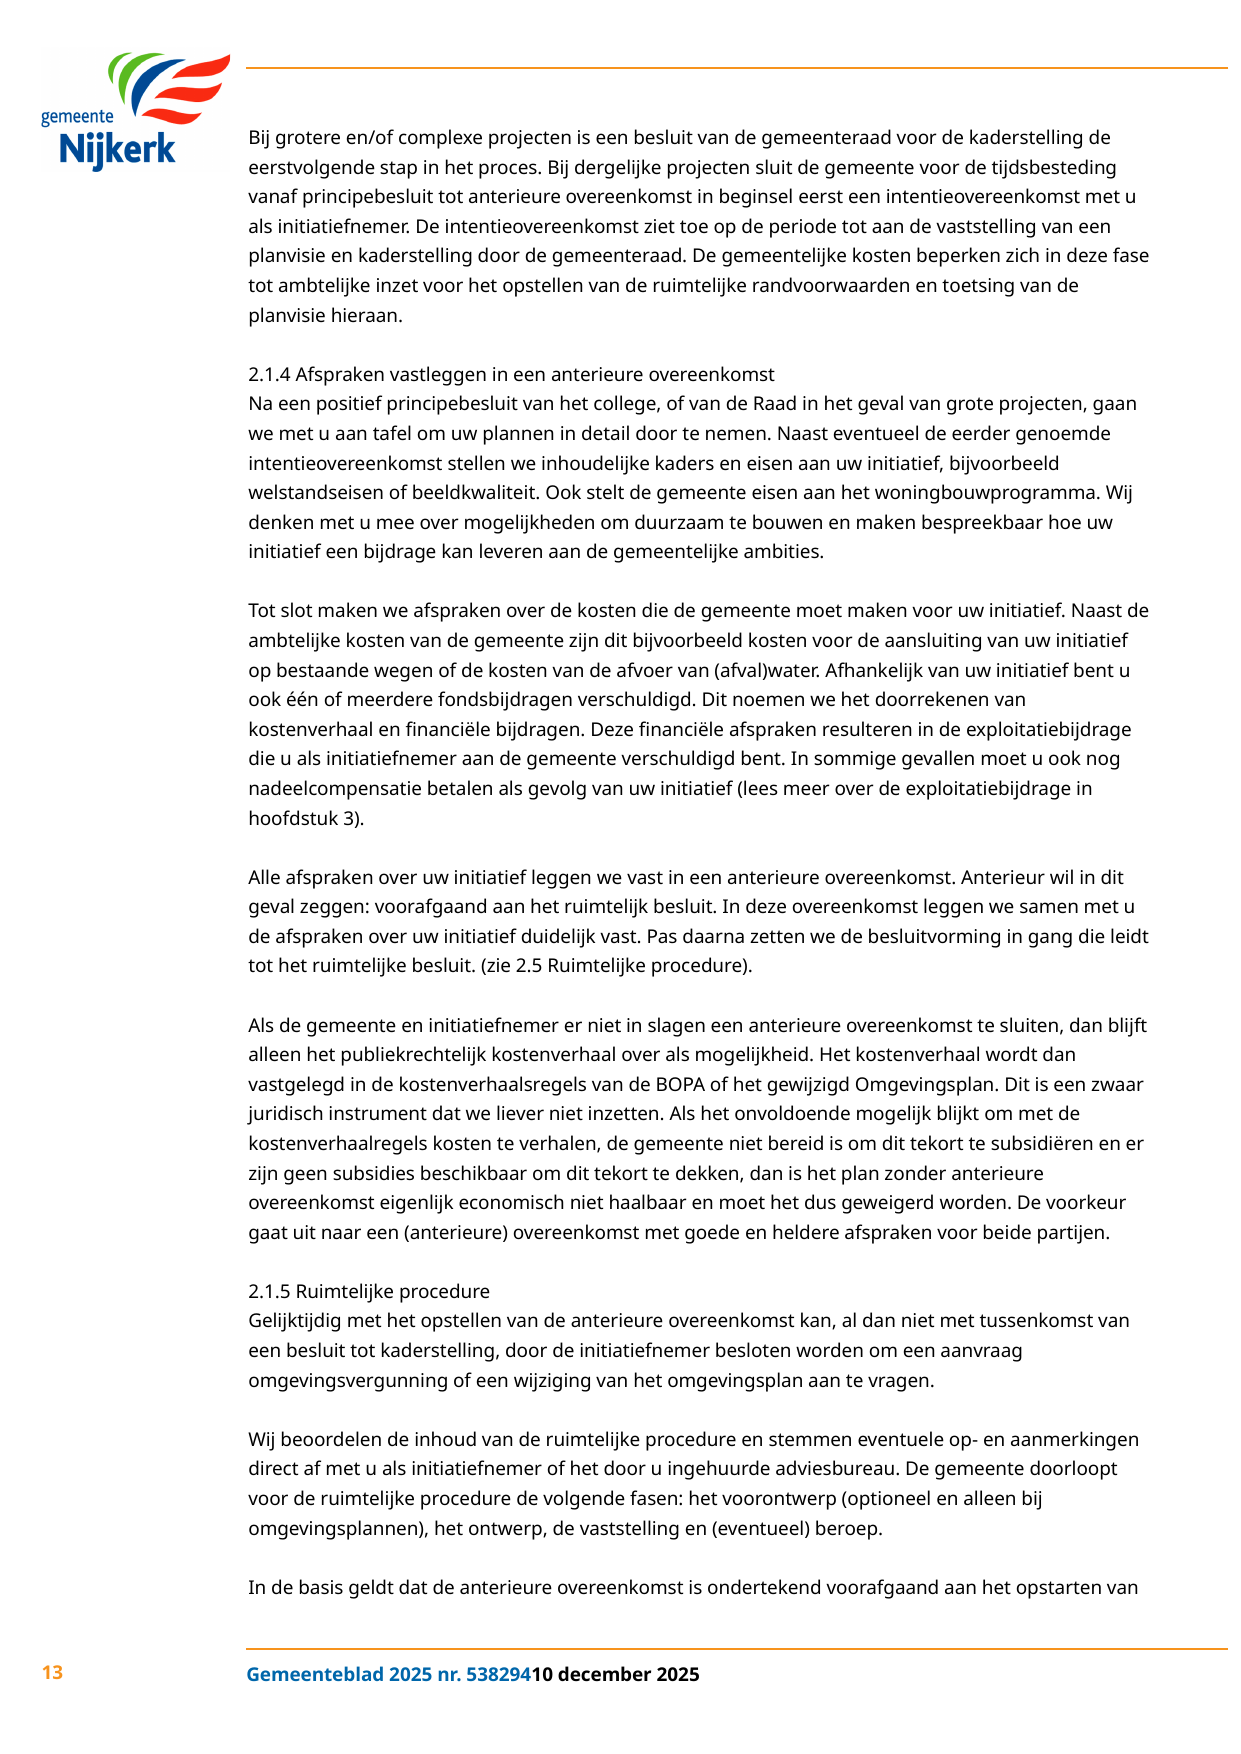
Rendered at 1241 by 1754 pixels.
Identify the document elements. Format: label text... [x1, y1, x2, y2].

text Na een positief principebesluit van het college, of van de Raad in het geval van grote projecten, gaan we met u aan tafel om uw plannen in detail door te nemen. Naast eventueel de eerder genoemde intentieovereenkomst stellen we inhoudelijke kaders en eisen aan uw initiatief, bijvoorbeeld welstandseisen of beeldkwaliteit. Ook stelt de gemeente eisen aan het woningbouwprogramma. Wij denken met u mee over mogelijkheden om duurzaam te bouwen en maken bespreekbaar hoe uw initiatief een bijdrage kan leveren aan de gemeentelijke ambities. [248, 391, 1152, 564]
text Alle afspraken over uw initiatief leggen we vast in een anterieure overeenkomst. Anterieur wil in dit geval zeggen: voorafgaand aan het ruimtelijk besluit. In deze overeenkomst leggen we samen met u de afspraken over uw initiatief duidelijk vast. Pas daarna zetten we de besluitvorming in gang die leidt tot het ruimtelijke besluit. (zie 2.5 Ruimtelijke procedure). [248, 864, 1152, 978]
text Tot slot maken we afspraken over de kosten die de gemeente moet maken voor uw initiatief. Naast de ambtelijke kosten van de gemeente zijn dit bijvoorbeeld kosten voor de aansluiting van uw initiatief op bestaande wegen of de kosten van de afvoer van (afval)water. Afhankelijk van uw initiatief bent u ook één of meerdere fondsbijdragen verschuldigd. Dit noemen we het doorrekenen van kostenverhaal en financiële bijdragen. Deze financiële afspraken resulteren in de exploitatiebijdrage die u als initiatiefnemer aan de gemeente verschuldigd bent. In sommige gevallen moet u ook nog nadeelcompensatie betalen als gevolg van uw initiatief (lees meer over de exploitatiebijdrage in hoofdstuk 3). [248, 598, 1152, 831]
picture [41, 47, 231, 172]
text 2.1.5 Ruimtelijke procedure [248, 1278, 1152, 1304]
text In de basis geldt dat de anterieure overeenkomst is ondertekend voorafgaand aan het opstarten van [248, 1574, 1152, 1600]
text 2.1.4 Afspraken vastleggen in een anterieure overeenkomst [248, 361, 1152, 387]
text Wij beoordelen de inhoud van de ruimtelijke procedure en stemmen eventuele op- en aanmerkingen direct af met u als initiatiefnemer of het door u ingehuurde adviesbureau. De gemeente doorloopt voor de ruimtelijke procedure de volgende fasen: het voorontwerp (optioneel en alleen bij omgevingsplannen), het ontwerp, de vaststelling en (eventueel) beroep. [248, 1426, 1152, 1541]
text Als de gemeente en initiatiefnemer er niet in slagen een anterieure overeenkomst te sluiten, dan blijft alleen het publiekrechtelijk kostenverhaal over als mogelijkheid. Het kostenverhaal wordt dan vastgelegd in de kostenverhaalsregels van de BOPA of het gewijzigd Omgevingsplan. Dit is een zwaar juridisch instrument dat we liever niet inzetten. Als het onvoldoende mogelijk blijkt om met de kostenverhaalregels kosten te verhalen, de gemeente niet bereid is om dit tekort te subsidiëren en er zijn geen subsidies beschikbaar om dit tekort te dekken, dan is het plan zonder anterieure overeenkomst eigenlijk economisch niet haalbaar en moet het dus geweigerd worden. De voorkeur gaat uit naar een (anterieure) overeenkomst met goede en heldere afspraken voor beide partijen. [248, 1012, 1152, 1245]
text Gelijktijdig met het opstellen van de anterieure overeenkomst kan, al dan niet met tussenkomst van een besluit tot kaderstelling, door de initiatiefnemer besloten worden om een aanvraag omgevingsvergunning of een wijziging van het omgevingsplan aan te vragen. [248, 1308, 1152, 1393]
text Bij grotere en/of complexe projecten is een besluit van de gemeenteraad voor de kaderstelling de eerstvolgende stap in het proces. Bij dergelijke projecten sluit de gemeente voor de tijdsbesteding vanaf principebesluit tot anterieure overeenkomst in beginsel eerst een intentieovereenkomst met u als initiatiefnemer. De intentieovereenkomst ziet toe op de periode tot aan de vaststelling van een planvisie en kaderstelling door de gemeenteraad. De gemeentelijke kosten beperken zich in deze fase tot ambtelijke inzet voor het opstellen van de ruimtelijke randvoorwaarden en toetsing van de planvisie hieraan. [248, 124, 1152, 328]
